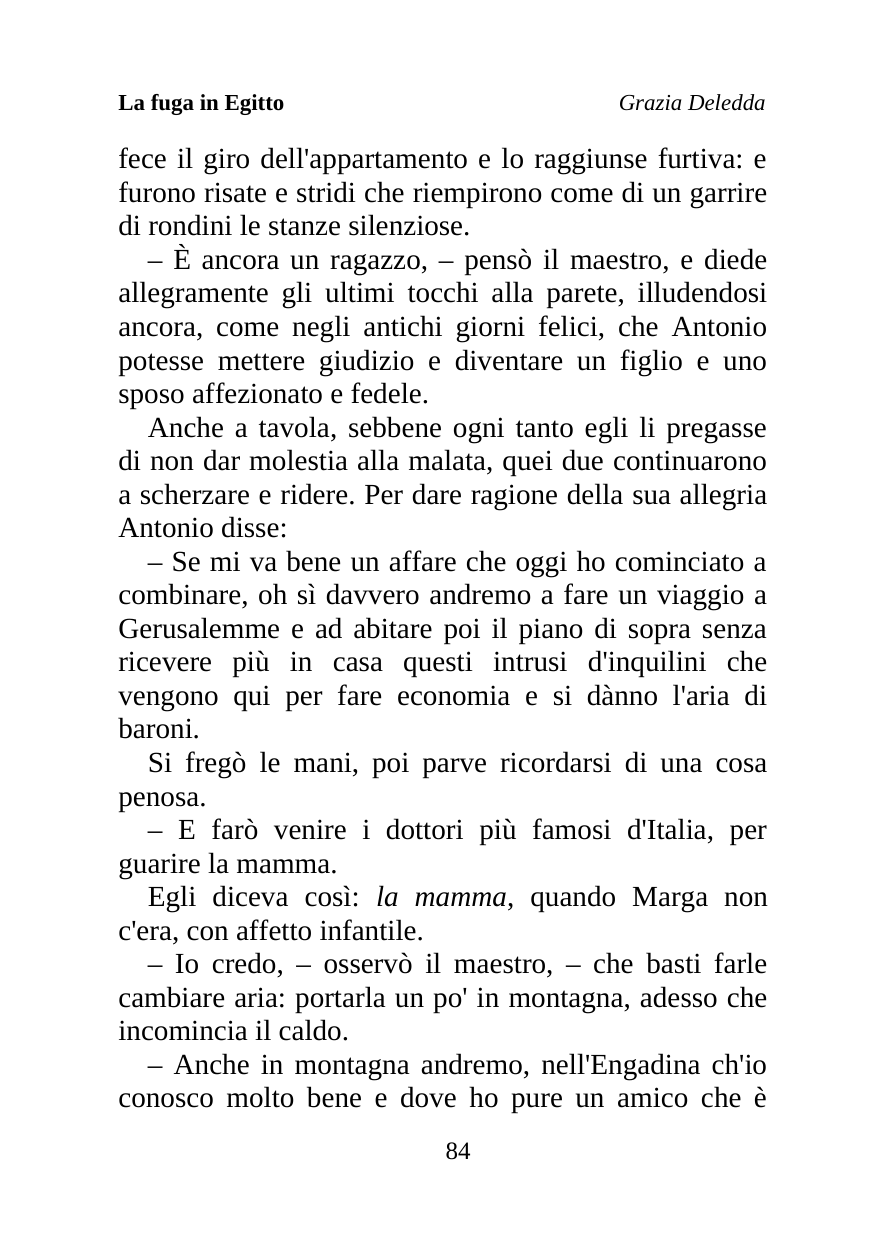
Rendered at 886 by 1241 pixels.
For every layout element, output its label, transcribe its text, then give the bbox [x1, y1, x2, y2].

text – Io credo, – osservò il maestro, – che basti farle cambiare aria: portarla un po' in montagna, adesso che incomincia il caldo. [118, 946, 768, 1047]
text Si fregò le mani, poi parve ricordarsi di una cosa penosa. [118, 745, 768, 812]
text – Se mi va bene un affare che oggi ho cominciato a combinare, oh sì davvero andremo a fare un viaggio a Gerusalemme e ad abitare poi il piano di sopra senza ricevere più in casa questi intrusi d'inquilini che vengono qui per fare economia e si dànno l'aria di baroni. [118, 544, 768, 745]
text Anche a tavola, sebbene ogni tanto egli li pregasse di non dar molestia alla malata, quei due continuarono a scherzare e ridere. Per dare ragione della sua allegria Antonio disse: [118, 410, 768, 544]
text Egli diceva così: la mamma, quando Marga non c'era, con affetto infantile. [118, 879, 768, 946]
text – È ancora un ragazzo, – pensò il maestro, e diede allegramente gli ultimi tocchi alla parete, illudendosi ancora, come negli antichi giorni felici, che Antonio potesse mettere giudizio e diventare un figlio e uno sposo affezionato e fedele. [118, 242, 768, 410]
text – E farò venire i dottori più famosi d'Italia, per guarire la mamma. [118, 812, 768, 879]
text fece il giro dell'appartamento e lo raggiunse furtiva: e furono risate e stridi che riempirono come di un garrire di rondini le stanze silenziose. [118, 141, 768, 242]
text – Anche in montagna andremo, nell'Engadina ch'io conosco molto bene e dove ho pure un amico che è [118, 1047, 768, 1114]
